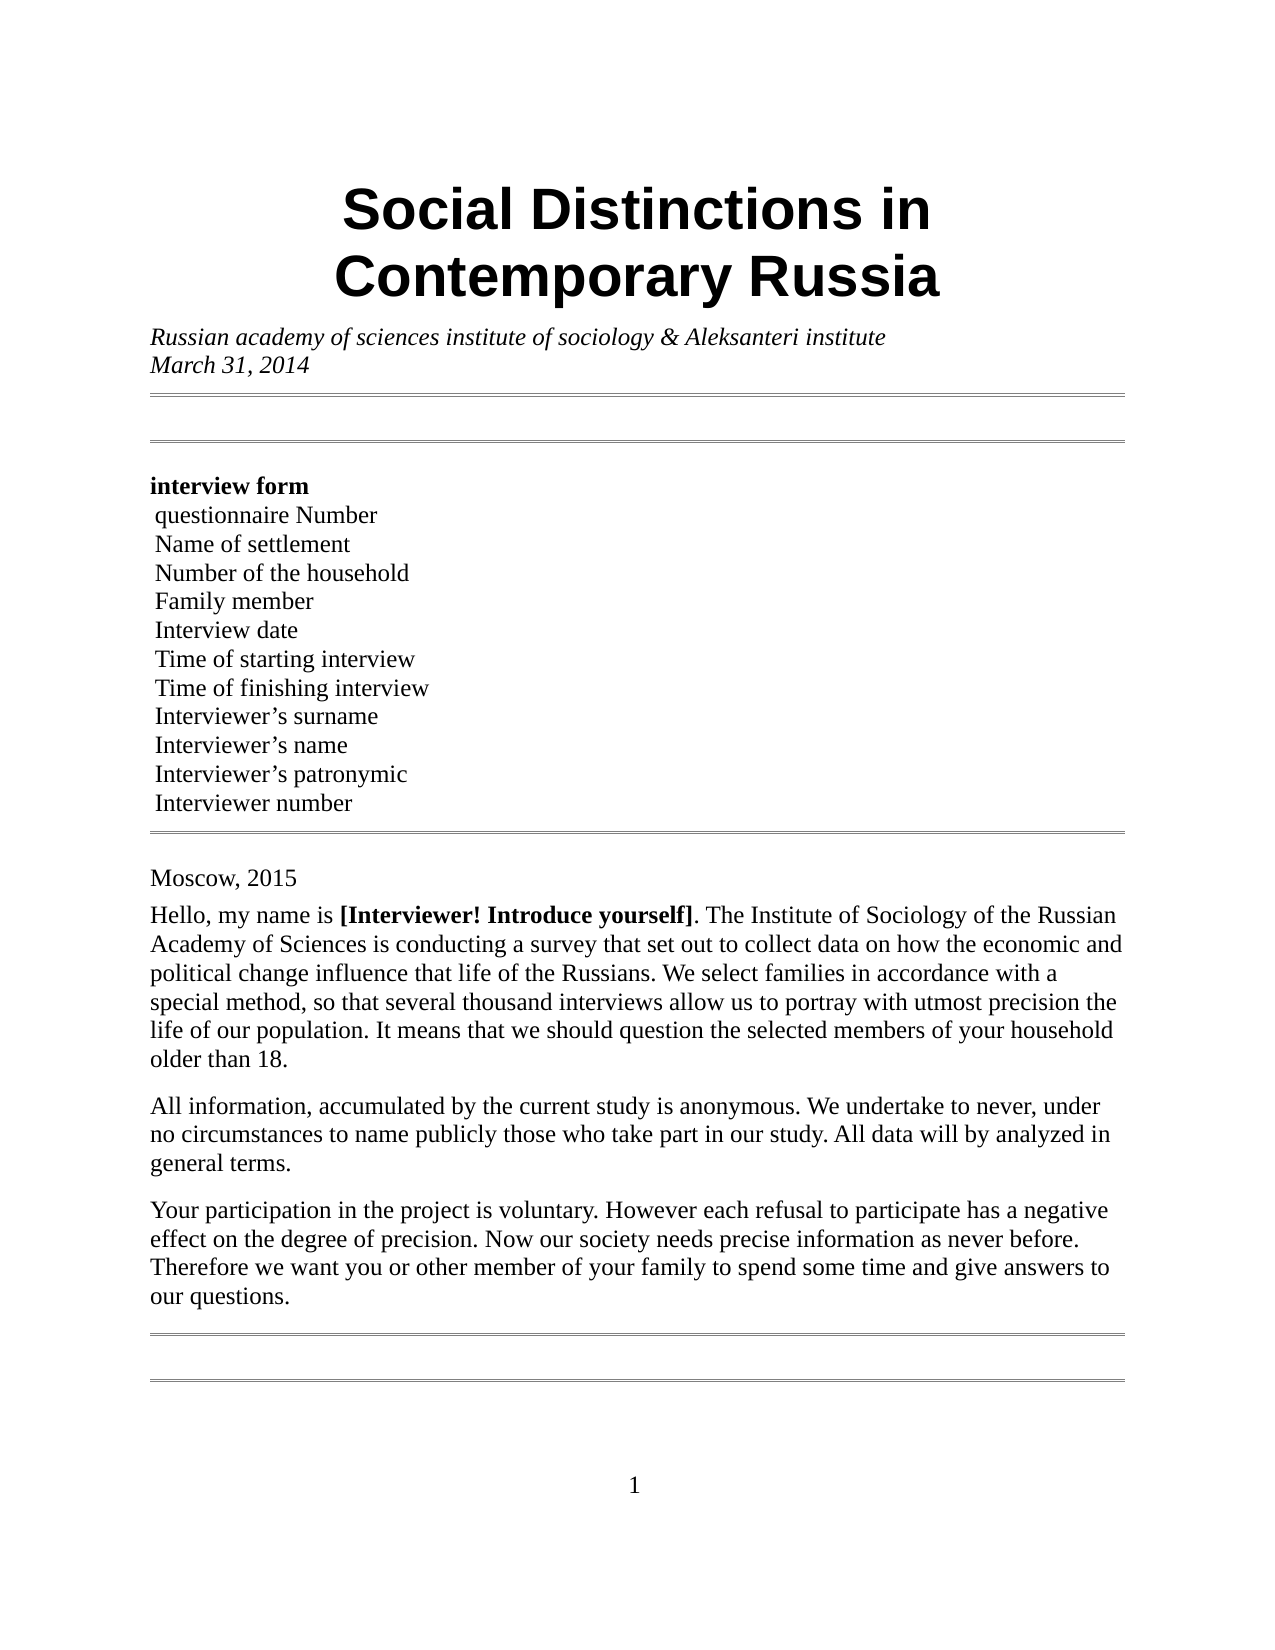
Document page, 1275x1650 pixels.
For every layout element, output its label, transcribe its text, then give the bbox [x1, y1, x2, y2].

table_cell Time of starting interview [150, 644, 637, 673]
table_cell [638, 558, 1125, 586]
table_cell Interviewer’s patronymic [150, 759, 637, 788]
text Russian academy of sciences institute of sociology & Aleksanteri institute [150, 322, 1125, 350]
table_cell [638, 730, 1125, 759]
table_cell Interviewer’s surname [150, 701, 637, 730]
table_cell Interviewer’s name [150, 730, 637, 759]
table_cell Interview date [150, 615, 637, 644]
table_cell [638, 701, 1125, 730]
table_cell [638, 673, 1125, 701]
text March 31, 2014 [150, 350, 1125, 379]
text All information, accumulated by the current study is anonymous. We undertake to never, under no circumstances to name publicly those who take part in our study. All data will by analyzed in general terms. [150, 1091, 1125, 1177]
table_header [638, 500, 1125, 529]
text Moscow, 2015 [150, 863, 1125, 891]
table_cell Family member [150, 586, 637, 615]
table_cell Interviewer number [150, 788, 637, 816]
table_cell [638, 759, 1125, 788]
text Hello, my name is [Interviewer! Introduce yourself]. The Institute of Sociology of the Russian Academy of Sciences is conducting a survey that set out to collect data on how the economic and political change influence that life of the Russians. We select families in accordance with a special method, so that several thousand interviews allow us to portray with utmost precision the life of our population. It means that we should question the selected members of your household older than 18. [150, 900, 1125, 1073]
table_header questionnaire Number [150, 500, 637, 529]
table_cell [638, 644, 1125, 673]
table_cell [638, 615, 1125, 644]
table_cell [638, 586, 1125, 615]
table_cell Time of finishing interview [150, 673, 637, 701]
table_header Name of settlement [150, 529, 637, 558]
table_cell [638, 788, 1125, 816]
title Social Distinctions in Contemporary Russia [150, 175, 1125, 309]
text Your participation in the project is voluntary. However each refusal to participate has a negative effect on the degree of precision. Now our society needs precise information as never before. Therefore we want you or other member of your family to spend some time and give answers to our questions. [150, 1195, 1125, 1310]
table_cell Number of the household [150, 558, 637, 586]
text interview form [150, 471, 1125, 500]
table_header [638, 529, 1125, 558]
